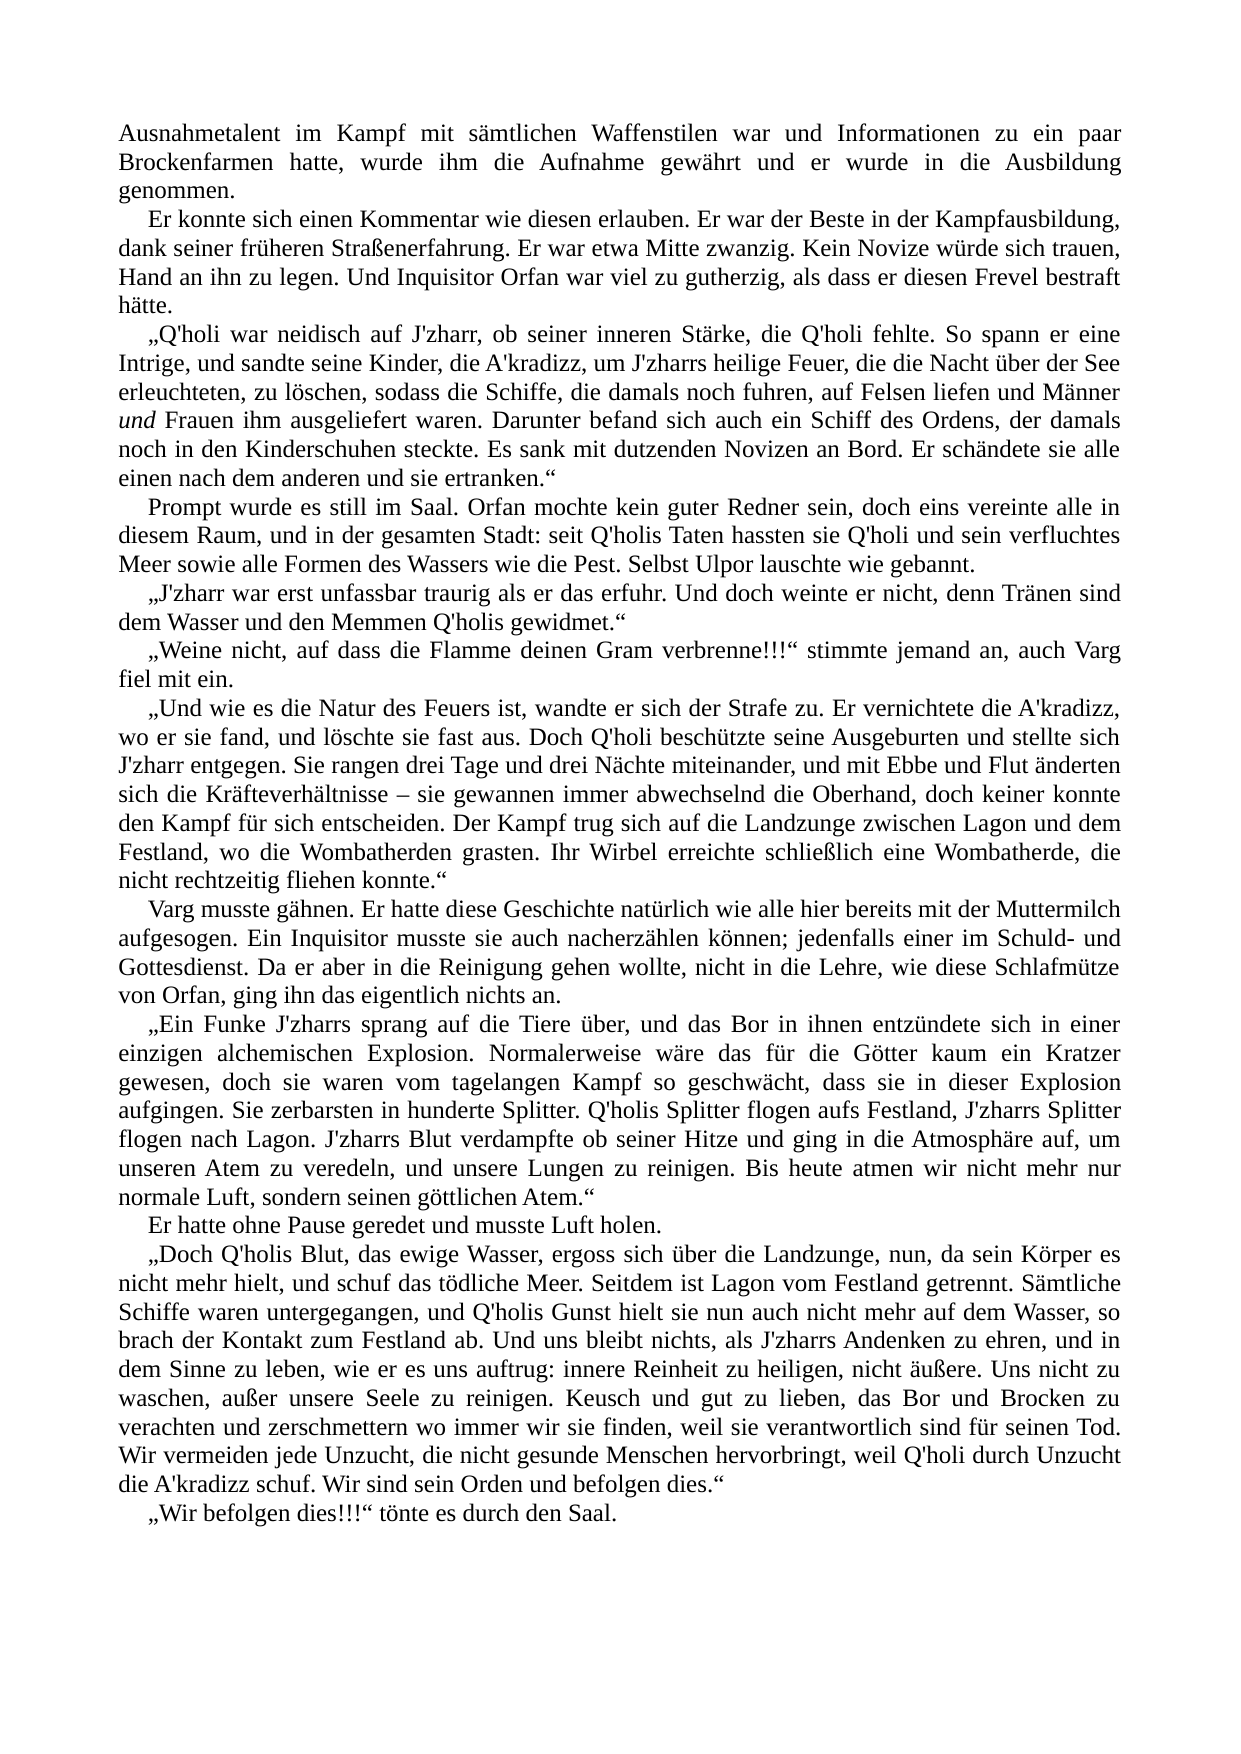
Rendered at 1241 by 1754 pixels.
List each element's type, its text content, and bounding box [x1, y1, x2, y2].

text „Q'holi war neidisch auf J'zharr, ob seiner inneren Stärke, die Q'holi fehlte. So spann er eine Intrige, und sandte seine Kinder, die A'kradizz, um J'zharrs heilige Feuer, die die Nacht über der See erleuchteten, zu löschen, sodass die Schiffe, die damals noch fuhren, auf Felsen liefen und Männer und Frauen ihm ausgeliefert waren. Darunter befand sich auch ein Schiff des Ordens, der damals noch in den Kinderschuhen steckte. Es sank mit dutzenden Novizen an Bord. Er schändete sie alle einen nach dem anderen und sie ertranken.“ [118, 319, 1122, 492]
text „Doch Q'holis Blut, das ewige Wasser, ergoss sich über die Landzunge, nun, da sein Körper es nicht mehr hielt, und schuf das tödliche Meer. Seitdem ist Lagon vom Festland getrennt. Sämtliche Schiffe waren untergegangen, und Q'holis Gunst hielt sie nun auch nicht mehr auf dem Wasser, so brach der Kontakt zum Festland ab. Und uns bleibt nichts, als J'zharrs Andenken zu ehren, und in dem Sinne zu leben, wie er es uns auftrug: innere Reinheit zu heiligen, nicht äußere. Uns nicht zu waschen, außer unsere Seele zu reinigen. Keusch und gut zu lieben, das Bor und Brocken zu verachten und zerschmettern wo immer wir sie finden, weil sie verantwortlich sind für seinen Tod. Wir vermeiden jede Unzucht, die nicht gesunde Menschen hervorbringt, weil Q'holi durch Unzucht die A'kradizz schuf. Wir sind sein Orden und befolgen dies.“ [118, 1239, 1122, 1498]
text „Ein Funke J'zharrs sprang auf die Tiere über, und das Bor in ihnen entzündete sich in einer einzigen alchemischen Explosion. Normalerweise wäre das für die Götter kaum ein Kratzer gewesen, doch sie waren vom tagelangen Kampf so geschwächt, dass sie in dieser Explosion aufgingen. Sie zerbarsten in hunderte Splitter. Q'holis Splitter flogen aufs Festland, J'zharrs Splitter flogen nach Lagon. J'zharrs Blut verdampfte ob seiner Hitze und ging in die Atmosphäre auf, um unseren Atem zu veredeln, und unsere Lungen zu reinigen. Bis heute atmen wir nicht mehr nur normale Luft, sondern seinen göttlichen Atem.“ [118, 1009, 1122, 1211]
text Er konnte sich einen Kommentar wie diesen erlauben. Er war der Beste in der Kampfausbildung, dank seiner früheren Straßenerfahrung. Er war etwa Mitte zwanzig. Kein Novize würde sich trauen, Hand an ihn zu legen. Und Inquisitor Orfan war viel zu gutherzig, als dass er diesen Frevel bestraft hätte. [118, 204, 1122, 319]
text „Und wie es die Natur des Feuers ist, wandte er sich der Strafe zu. Er vernichtete die A'kradizz, wo er sie fand, und löschte sie fast aus. Doch Q'holi beschützte seine Ausgeburten und stellte sich J'zharr entgegen. Sie rangen drei Tage und drei Nächte miteinander, und mit Ebbe und Flut änderten sich die Kräfteverhältnisse – sie gewannen immer abwechselnd die Oberhand, doch keiner konnte den Kampf für sich entscheiden. Der Kampf trug sich auf die Landzunge zwischen Lagon und dem Festland, wo die Wombatherden grasten. Ihr Wirbel erreichte schließlich eine Wombatherde, die nicht rechtzeitig fliehen konnte.“ [118, 693, 1122, 894]
text Prompt wurde es still im Saal. Orfan mochte kein guter Redner sein, doch eins vereinte alle in diesem Raum, und in der gesamten Stadt: seit Q'holis Taten hassten sie Q'holi und sein verfluchtes Meer sowie alle Formen des Wassers wie die Pest. Selbst Ulpor lauschte wie gebannt. [118, 492, 1122, 578]
text „J'zharr war erst unfassbar traurig als er das erfuhr. Und doch weinte er nicht, denn Tränen sind dem Wasser und den Memmen Q'holis gewidmet.“ [118, 578, 1122, 636]
text Varg musste gähnen. Er hatte diese Geschichte natürlich wie alle hier bereits mit der Muttermilch aufgesogen. Ein Inquisitor musste sie auch nacherzählen können; jedenfalls einer im Schuld- und Gottesdienst. Da er aber in die Reinigung gehen wollte, nicht in die Lehre, wie diese Schlafmütze von Orfan, ging ihn das eigentlich nichts an. [118, 894, 1122, 1009]
text Er hatte ohne Pause geredet und musste Luft holen. [118, 1211, 1122, 1239]
text Ausnahmetalent im Kampf mit sämtlichen Waffenstilen war und Informationen zu ein paar Brockenfarmen hatte, wurde ihm die Aufnahme gewährt und er wurde in die Ausbildung genommen. [118, 118, 1122, 204]
text „Weine nicht, auf dass die Flamme deinen Gram verbrenne!!!“ stimmte jemand an, auch Varg fiel mit ein. [118, 636, 1122, 693]
text „Wir befolgen dies!!!“ tönte es durch den Saal. [118, 1498, 1122, 1527]
